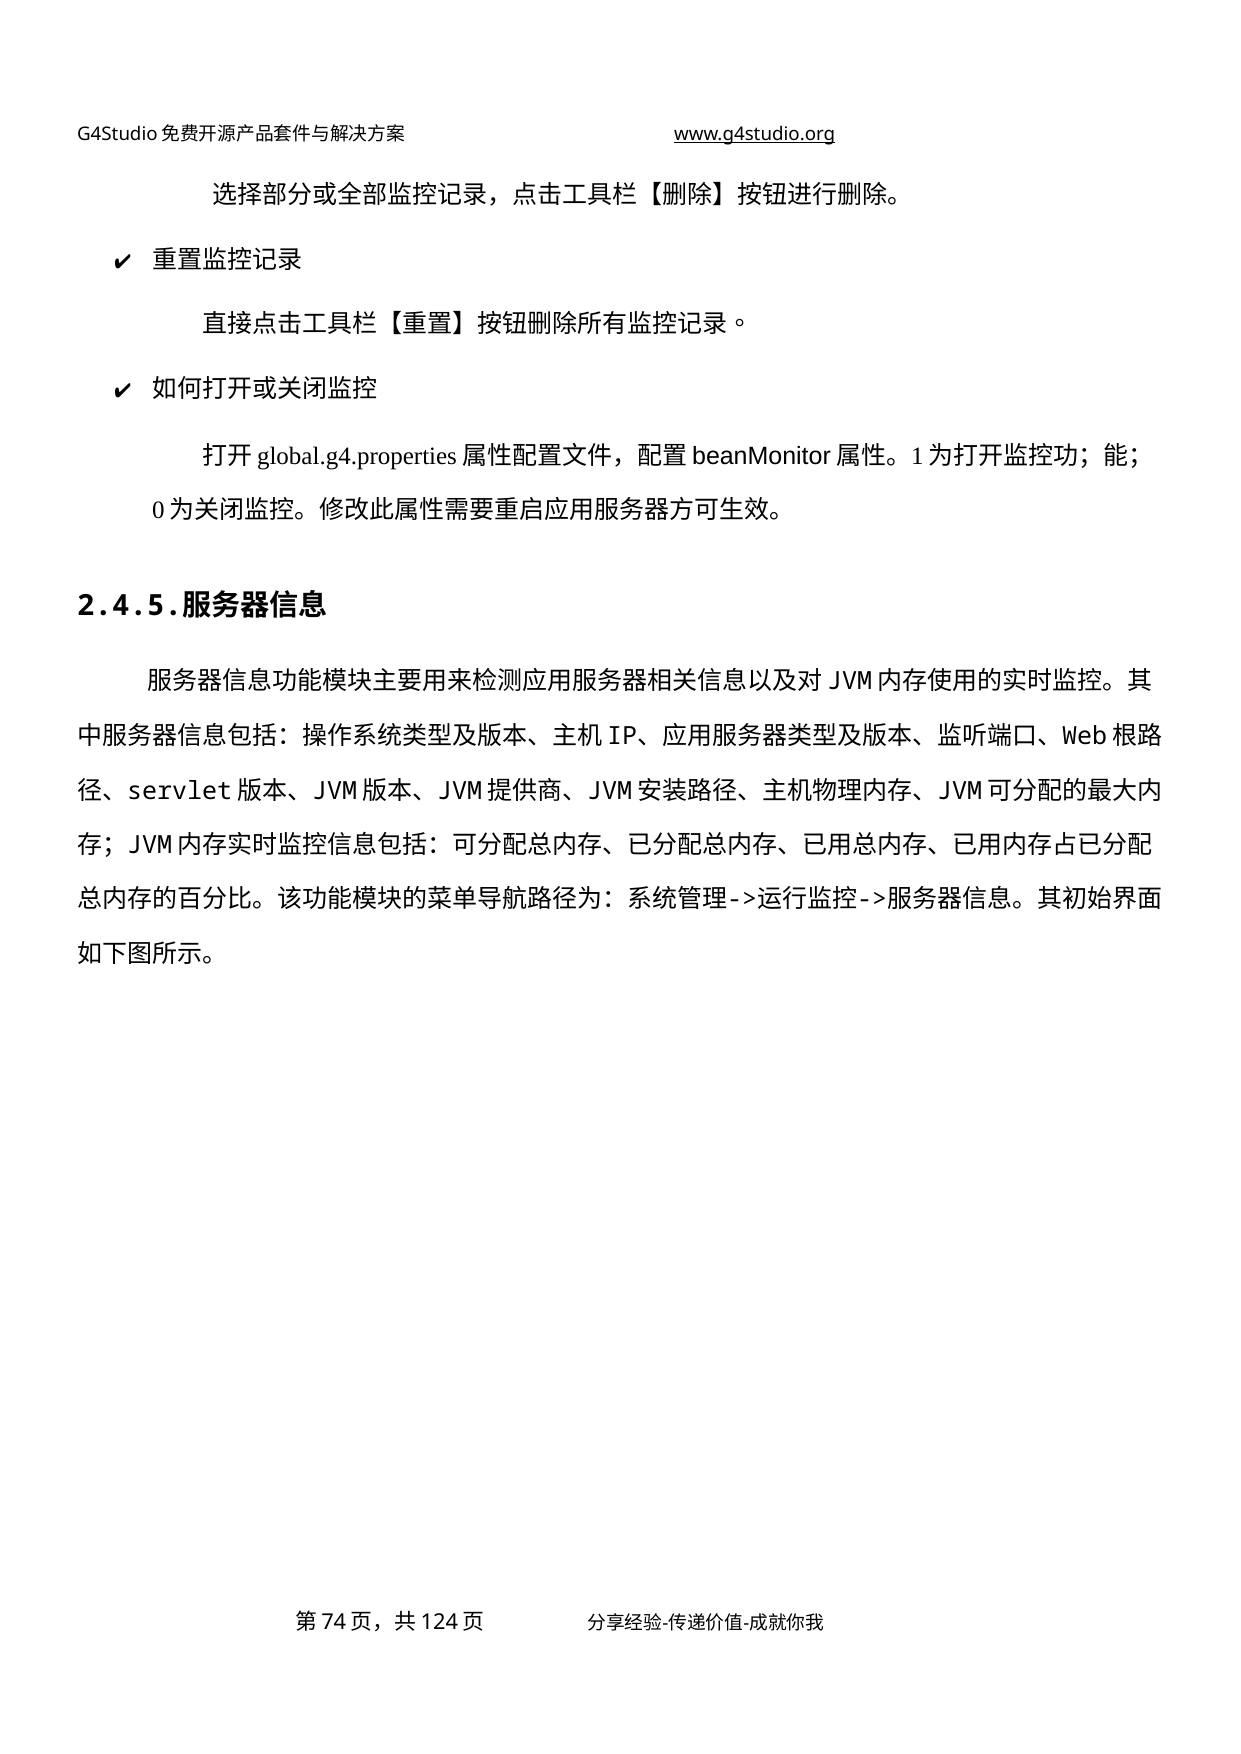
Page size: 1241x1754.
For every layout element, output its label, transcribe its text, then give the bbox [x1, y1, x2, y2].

list 重置监控记录 [114, 242, 1163, 276]
list 打开global.g4.properties属性配置文件，配置beanMonitor属性。1为打开监控功；能；0为关闭监控。修改此属性需要重启应用服务器方可生效。 [114, 436, 1163, 526]
text 服务器信息功能模块主要用来检测应用服务器相关信息以及对JVM内存使用的实时监控。其中服务器信息包括：操作系统类型及版本、主机IP、应用服务器类型及版本、监听端口、Web根路径、servlet版本、JVM版本、JVM提供商、JVM安装路径、主机物理内存、JVM可分配的最大内存；JVM内存实时监控信息包括：可分配总内存、已分配总内存、已用总内存、已用内存占已分配总内存的百分比。该功能模块的菜单导航路径为：系统管理->运行监控->服务器信息。其初始界面如下图所示。 [77, 658, 1163, 969]
list 如何打开或关闭监控 [114, 369, 1163, 405]
list 直接点击工具栏【重置】按钮删除所有监控记录。 [114, 305, 1163, 339]
list 选择部分或全部监控记录，点击工具栏【删除】按钮进行删除。 [114, 175, 1163, 211]
subtitle 2.4.5.服务器信息 [77, 582, 1163, 624]
